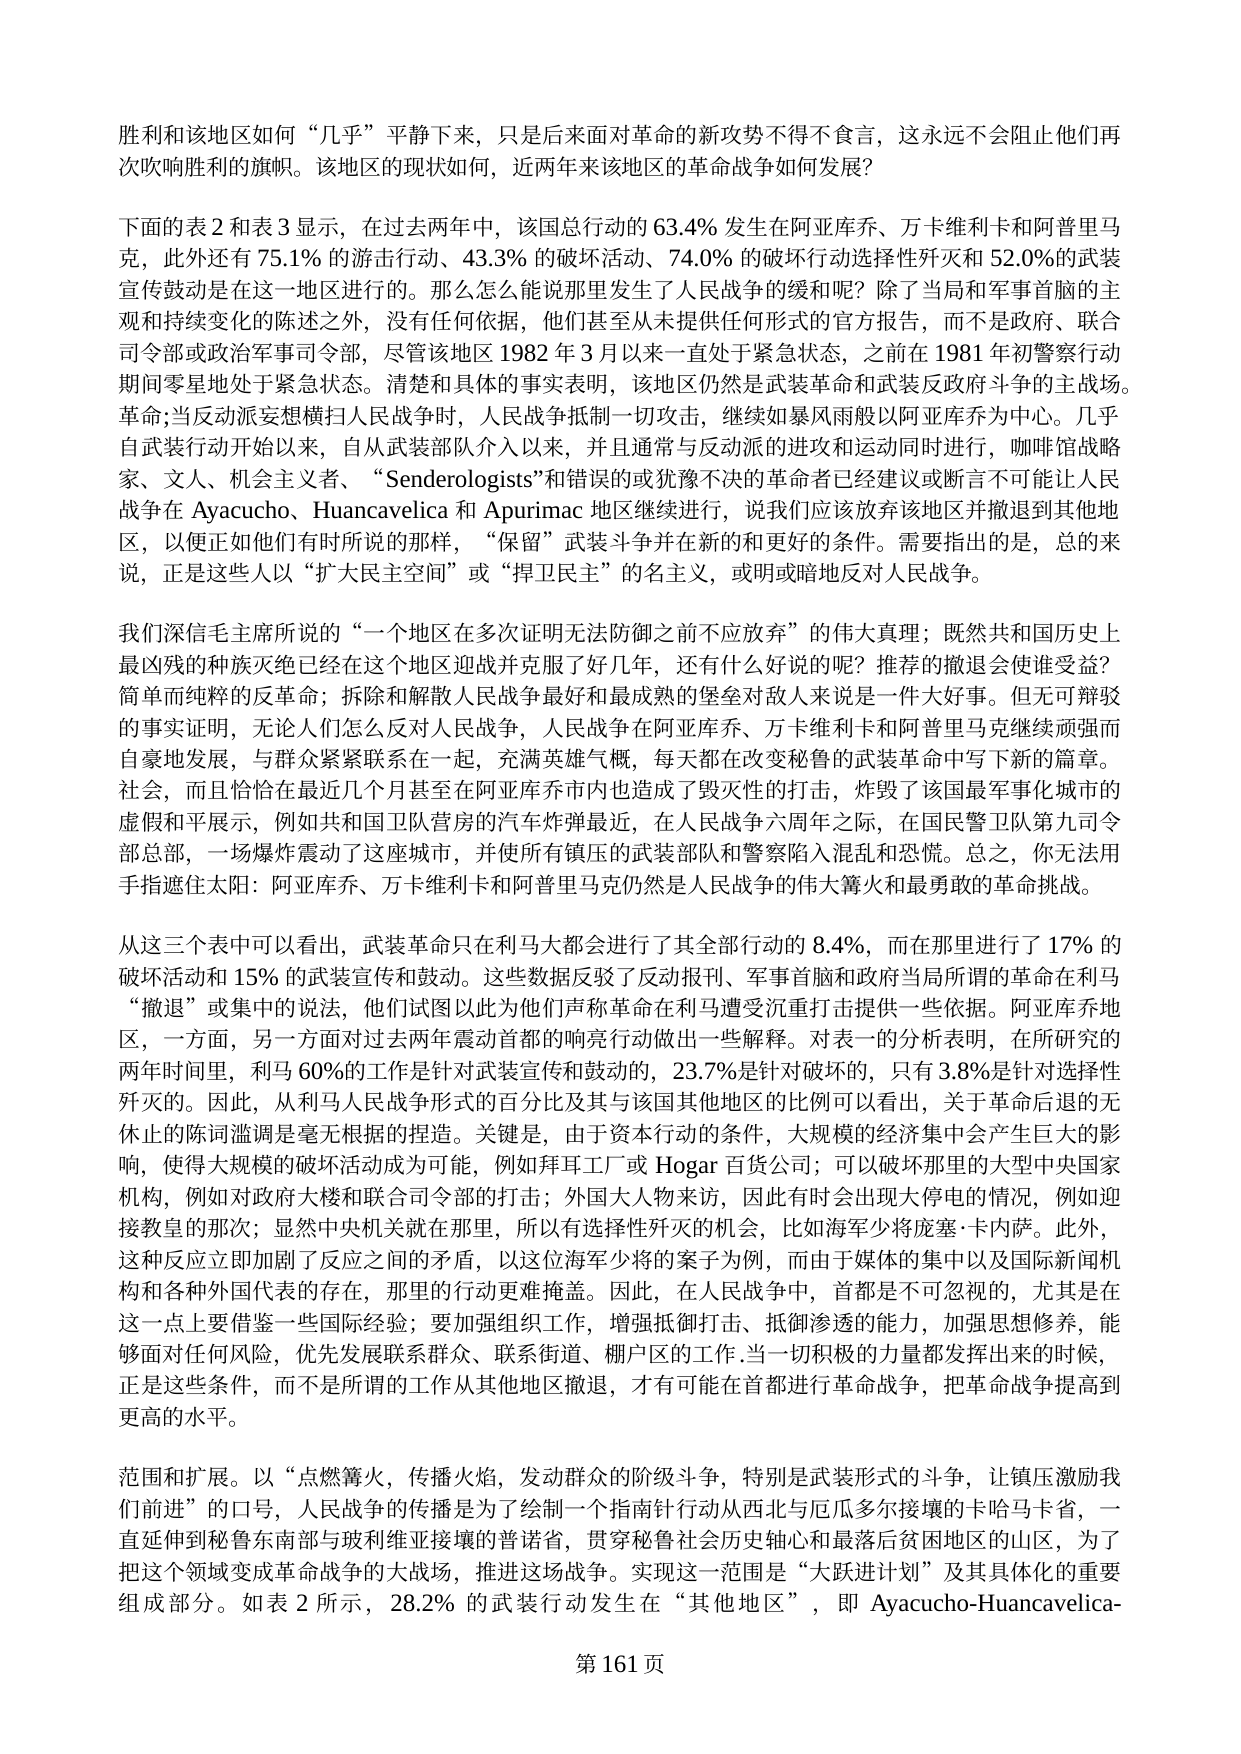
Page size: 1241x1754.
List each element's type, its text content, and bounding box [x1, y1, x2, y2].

text 胜利和该地区如何“几乎”平静下来，只是后来面对革命的新攻势不得不食言，这永远不会阻止他们再次吹响胜利的旗帜。该地区的现状如何，近两年来该地区的革命战争如何发展？ [118, 118, 1122, 181]
text 从这三个表中可以看出，武装革命只在利马大都会进行了其全部行动的8.4%，而在那里进行了17% 的破坏活动和15% 的武装宣传和鼓动。这些数据反驳了反动报刊、军事首脑和政府当局所谓的革命在利马“撤退”或集中的说法，他们试图以此为他们声称革命在利马遭受沉重打击提供一些依据。阿亚库乔地区，一方面，另一方面对过去两年震动首都的响亮行动做出一些解释。对表一的分析表明，在所研究的两年时间里，利马60%的工作是针对武装宣传和鼓动的，23.7%是针对破坏的，只有3.8%是针对选择性歼灭的。因此，从利马人民战争形式的百分比及其与该国其他地区的比例可以看出，关于革命后退的无休止的陈词滥调是毫无根据的捏造。关键是，由于资本行动的条件，大规模的经济集中会产生巨大的影响，使得大规模的破坏活动成为可能，例如拜耳工厂或 Hogar 百货公司；可以破坏那里的大型中央国家机构，例如对政府大楼和联合司令部的打击；外国大人物来访，因此有时会出现大停电的情况，例如迎接教皇的那次；显然中央机关就在那里，所以有选择性歼灭的机会，比如海军少将庞塞·卡内萨。此外，这种反应立即加剧了反应之间的矛盾，以这位海军少将的案子为例，而由于媒体的集中以及国际新闻机构和各种外国代表的存在，那里的行动更难掩盖。因此，在人民战争中，首都是不可忽视的，尤其是在这一点上要借鉴一些国际经验；要加强组织工作，增强抵御打击、抵御渗透的能力，加强思想修养，能够面对任何风险，优先发展联系群众、联系街道、棚户区的工作.当一切积极的力量都发挥出来的时候，正是这些条件，而不是所谓的工作从其他地区撤退，才有可能在首都进行革命战争，把革命战争提高到更高的水平。 [118, 928, 1122, 1432]
text 下面的表2和表3显示，在过去两年中，该国总行动的63.4% 发生在阿亚库乔、万卡维利卡和阿普里马克，此外还有75.1% 的游击行动、43.3% 的破坏活动、74.0% 的破坏行动选择性歼灭和52.0%的武装宣传鼓动是在这一地区进行的。那么怎么能说那里发生了人民战争的缓和呢？除了当局和军事首脑的主观和持续变化的陈述之外，没有任何依据，他们甚至从未提供任何形式的官方报告，而不是政府、联合司令部或政治军事司令部，尽管该地区1982年3月以来一直处于紧急状态，之前在1981年初警察行动期间零星地处于紧急状态。清楚和具体的事实表明，该地区仍然是武装革命和武装反政府斗争的主战场。革命;当反动派妄想横扫人民战争时，人民战争抵制一切攻击，继续如暴风雨般以阿亚库乔为中心。几乎自武装行动开始以来，自从武装部队介入以来，并且通常与反动派的进攻和运动同时进行，咖啡馆战略家、文人、机会主义者、“Senderologists”和错误的或犹豫不决的革命者已经建议或断言不可能让人民战争在 Ayacucho、Huancavelica 和 Apurimac 地区继续进行，说我们应该放弃该地区并撤退到其他地区，以便正如他们有时所说的那样，“保留”武装斗争并在新的和更好的条件。需要指出的是，总的来说，正是这些人以“扩大民主空间”或“捍卫民主”的名主义，或明或暗地反对人民战争。 [118, 210, 1122, 588]
text 我们深信毛主席所说的“一个地区在多次证明无法防御之前不应放弃”的伟大真理；既然共和国历史上最凶残的种族灭绝已经在这个地区迎战并克服了好几年，还有什么好说的呢？推荐的撤退会使谁受益？简单而纯粹的反革命；拆除和解散人民战争最好和最成熟的堡垒对敌人来说是一件大好事。但无可辩驳的事实证明，无论人们怎么反对人民战争，人民战争在阿亚库乔、万卡维利卡和阿普里马克继续顽强而自豪地发展，与群众紧紧联系在一起，充满英雄气概，每天都在改变秘鲁的武装革命中写下新的篇章。社会，而且恰恰在最近几个月甚至在阿亚库乔市内也造成了毁灭性的打击，炸毁了该国最军事化城市的虚假和平展示，例如共和国卫队营房的汽车炸弹最近，在人民战争六周年之际，在国民警卫队第九司令部总部，一场爆炸震动了这座城市，并使所有镇压的武装部队和警察陷入混乱和恐慌。总之，你无法用手指遮住太阳：阿亚库乔、万卡维利卡和阿普里马克仍然是人民战争的伟大篝火和最勇敢的革命挑战。 [118, 616, 1122, 899]
text 范围和扩展。以“点燃篝火，传播火焰，发动群众的阶级斗争，特别是武装形式的斗争，让镇压激励我们前进”的口号，人民战争的传播是为了绘制一个指南针行动从西北与厄瓜多尔接壤的卡哈马卡省，一直延伸到秘鲁东南部与玻利维亚接壤的普诺省，贯穿秘鲁社会历史轴心和最落后贫困地区的山区，为了把这个领域变成革命战争的大战场，推进这场战争。实现这一范围是“大跃进计划”及其具体化的重要组成部分。如表2所示，28.2% 的武装行动发生在“其他地区”，即 Ayacucho-Huancavelica- [118, 1460, 1122, 1618]
